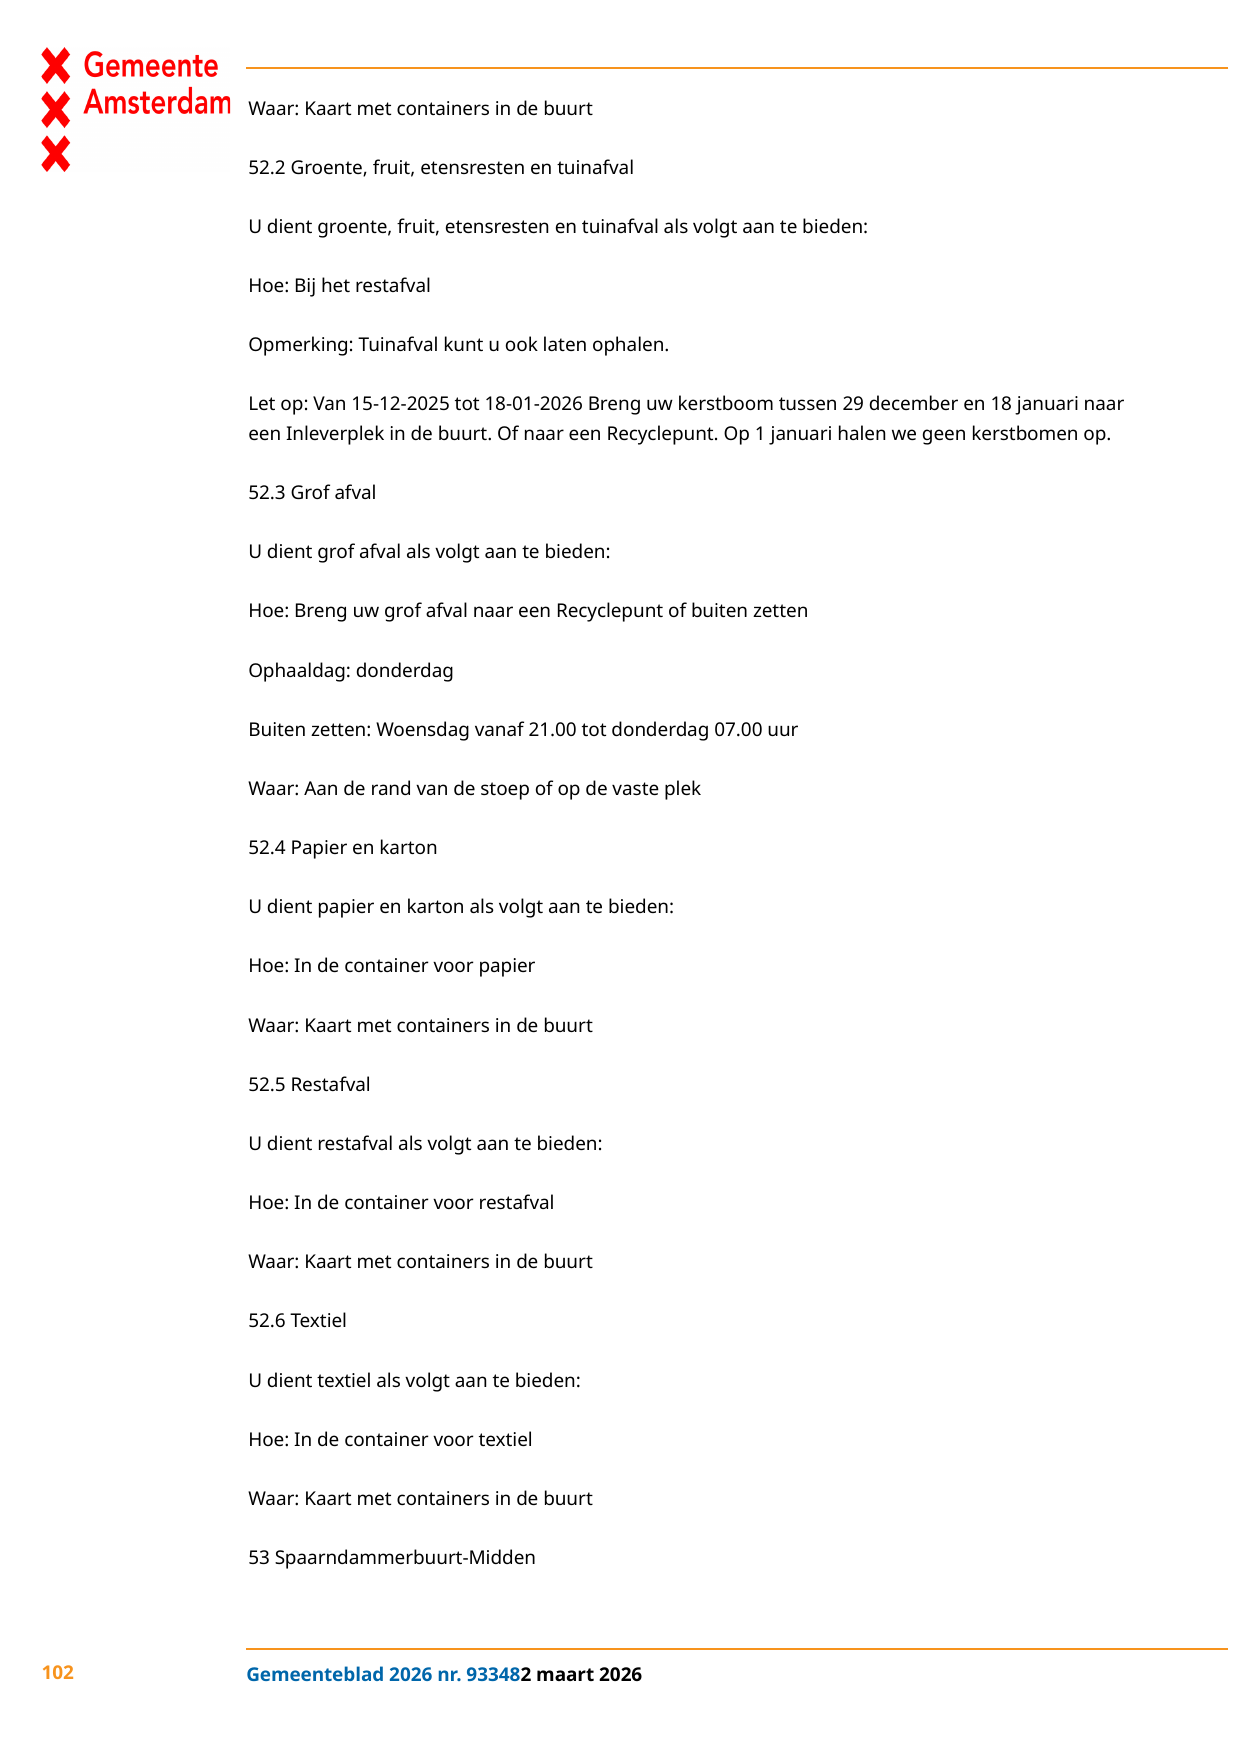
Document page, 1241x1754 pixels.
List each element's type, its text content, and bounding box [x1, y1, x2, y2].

text Ophaaldag: donderdag [248, 657, 1152, 683]
text Buiten zetten: Woensdag vanaf 21.00 tot donderdag 07.00 uur [248, 716, 1152, 742]
text U dient grof afval als volgt aan te bieden: [248, 538, 1152, 564]
text Waar: Kaart met containers in de buurt [248, 1248, 1152, 1274]
text U dient groente, fruit, etensresten en tuinafval als volgt aan te bieden: [248, 213, 1152, 239]
text Opmerking: Tuinafval kunt u ook laten ophalen. [248, 331, 1152, 357]
text Hoe: Bij het restafval [248, 272, 1152, 298]
text U dient papier en karton als volgt aan te bieden: [248, 893, 1152, 919]
text Hoe: In de container voor restafval [248, 1189, 1152, 1215]
text Hoe: Breng uw grof afval naar een Recyclepunt of buiten zetten [248, 598, 1152, 623]
text Waar: Kaart met containers in de buurt [248, 1012, 1152, 1038]
text 52.4 Papier en karton [248, 834, 1152, 860]
text U dient textiel als volgt aan te bieden: [248, 1367, 1152, 1393]
text Waar: Aan de rand van de stoep of op de vaste plek [248, 775, 1152, 801]
text 52.2 Groente, fruit, etensresten en tuinafval [248, 154, 1152, 180]
picture [41, 47, 231, 172]
text Let op: Van 15-12-2025 tot 18-01-2026 Breng uw kerstboom tussen 29 december en 18 januari naar een Inleverplek in de buurt. Of naar een Recyclepunt. Op 1 januari halen we geen kerstbomen op. [248, 391, 1152, 446]
text 52.5 Restafval [248, 1071, 1152, 1097]
text 52.6 Textiel [248, 1308, 1152, 1333]
text 52.3 Grof afval [248, 479, 1152, 505]
text U dient restafval als volgt aan te bieden: [248, 1130, 1152, 1156]
text Waar: Kaart met containers in de buurt [248, 95, 1152, 121]
text Hoe: In de container voor papier [248, 953, 1152, 978]
text Waar: Kaart met containers in de buurt [248, 1485, 1152, 1511]
text Hoe: In de container voor textiel [248, 1426, 1152, 1452]
text 53 Spaarndammerbuurt-Midden [248, 1544, 1152, 1570]
